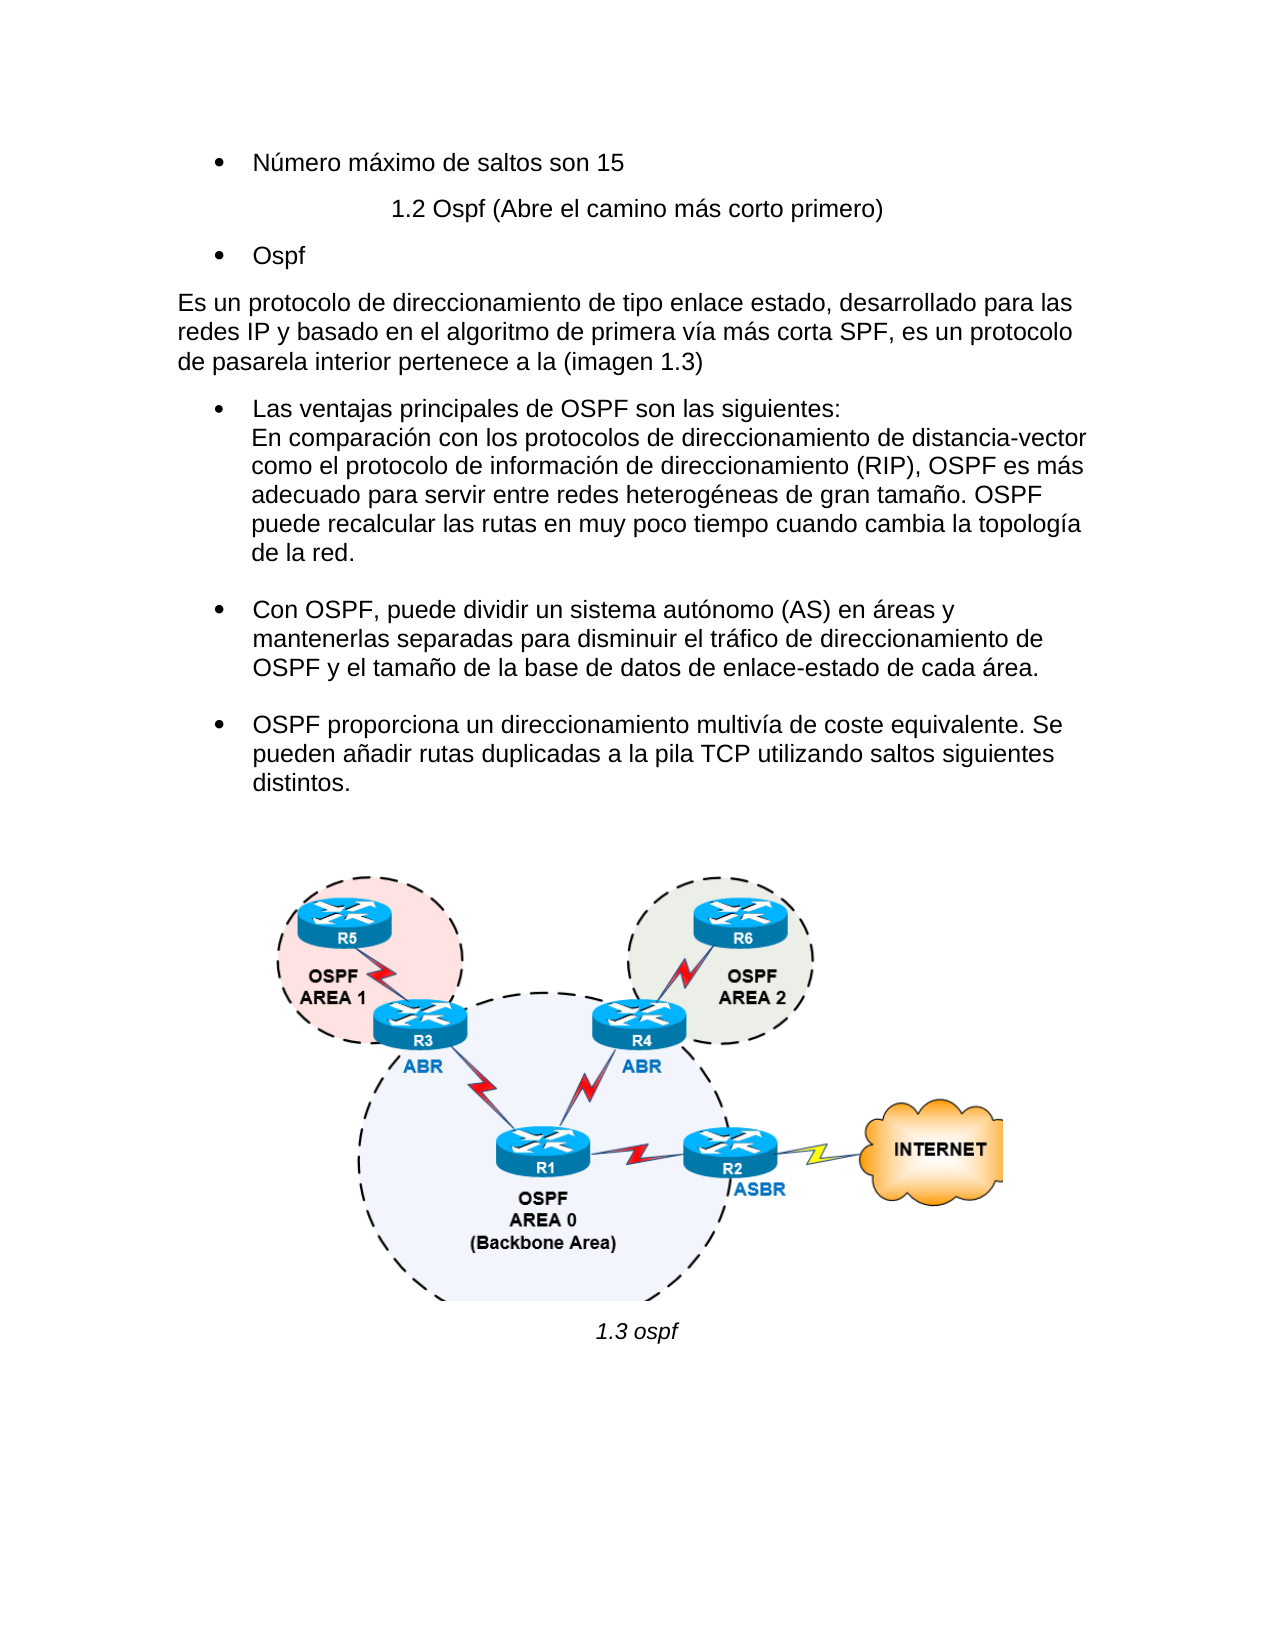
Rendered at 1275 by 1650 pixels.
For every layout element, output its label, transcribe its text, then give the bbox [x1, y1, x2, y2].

text Es un protocolo de direccionamiento de tipo enlace estado, desarrollado para las redes IP y basado en el algoritmo de primera vía más corta SPF, es un protocolo de pasarela interior pertenece a la (imagen 1.3) [177, 287, 1098, 376]
list Las ventajas principales de OSPF son las siguientes: [215, 394, 1098, 423]
text 1.2 Ospf (Abre el camino más corto primero) [177, 194, 1098, 223]
list OSPF proporciona un direccionamiento multivía de coste equivalente. Se pueden añadir rutas duplicadas a la pila TCP utilizando saltos siguientes distintos. [215, 710, 1098, 797]
list Con OSPF, puede dividir un sistema autónomo (AS) en áreas y mantenerlas separadas para disminuir el tráfico de direccionamiento de OSPF y el tamaño de la base de datos de enlace-estado de cada área. [215, 595, 1098, 681]
text 1.3 ospf [177, 1318, 1098, 1344]
text En comparación con los protocolos de direccionamiento de distancia-vector como el protocolo de información de direccionamiento (RIP), OSPF es más adecuado para servir entre redes heterogéneas de gran tamaño. OSPF puede recalcular las rutas en muy poco tiempo cuando cambia la topología de la red. [251, 423, 1098, 566]
list Número máximo de saltos son 15 [215, 148, 1098, 176]
list Ospf [215, 241, 1098, 270]
